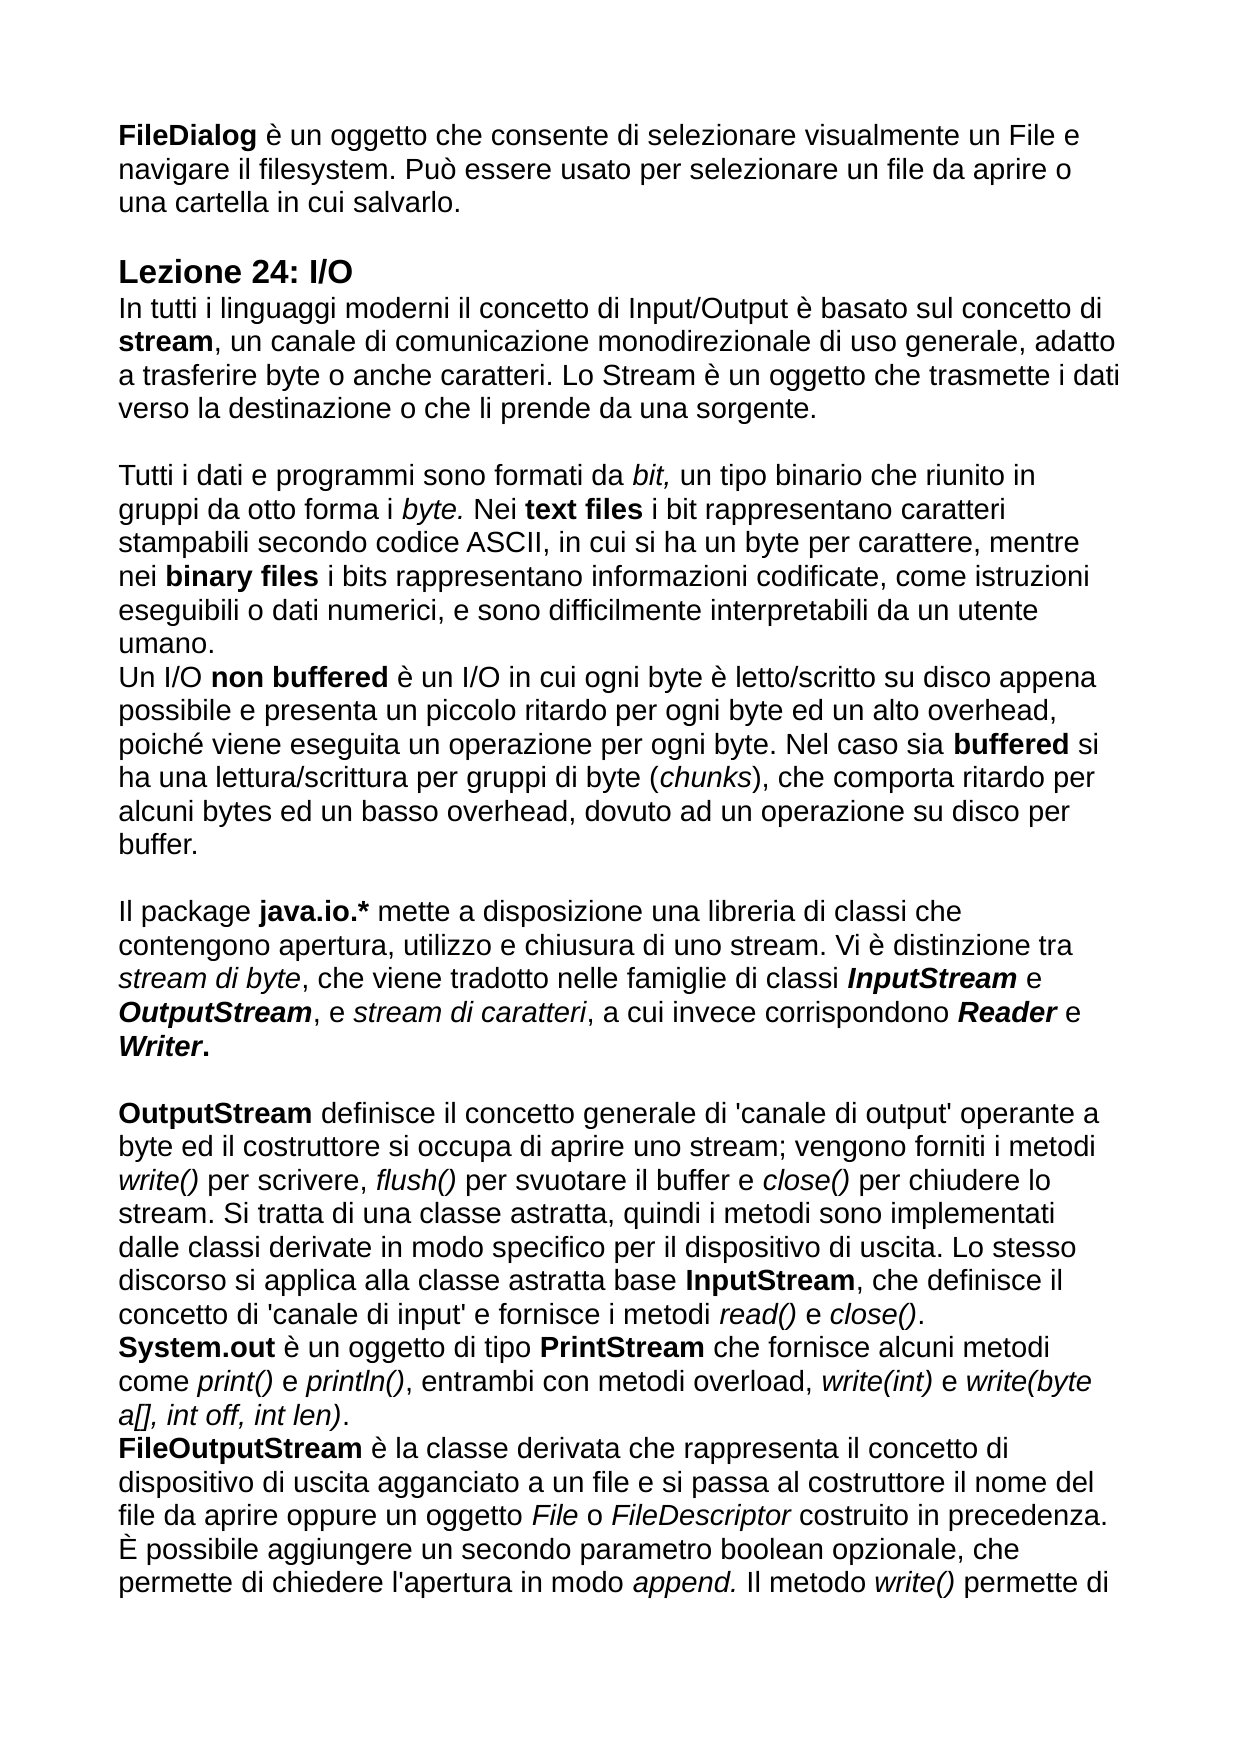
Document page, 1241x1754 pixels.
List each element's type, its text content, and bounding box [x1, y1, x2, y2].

text In tutti i linguaggi moderni il concetto di Input/Output è basato sul concetto di stream, un canale di comunicazione monodirezionale di uso generale, adatto a trasferire byte o anche caratteri. Lo Stream è un oggetto che trasmette i dati verso la destinazione o che li prende da una sorgente. [118, 291, 1122, 425]
text Lezione 24: I/O [118, 252, 1122, 291]
text FileOutputStream è la classe derivata che rappresenta il concetto di dispositivo di uscita agganciato a un file e si passa al costruttore il nome del file da aprire oppure un oggetto File o FileDescriptor costruito in precedenza. È possibile aggiungere un secondo parametro boolean opzionale, che permette di chiedere l'apertura in modo append. Il metodo write() permette di [118, 1431, 1122, 1599]
text Tutti i dati e programmi sono formati da bit, un tipo binario che riunito in gruppi da otto forma i byte. Nei text files i bit rappresentano caratteri stampabili secondo codice ASCII, in cui si ha un byte per carattere, mentre nei binary files i bits rappresentano informazioni codificate, come istruzioni eseguibili o dati numerici, e sono difficilmente interpretabili da un utente umano. [118, 458, 1122, 660]
text OutputStream definisce il concetto generale di 'canale di output' operante a byte ed il costruttore si occupa di aprire uno stream; vengono forniti i metodi write() per scrivere, flush() per svuotare il buffer e close() per chiudere lo stream. Si tratta di una classe astratta, quindi i metodi sono implementati dalle classi derivate in modo specifico per il dispositivo di uscita. Lo stesso discorso si applica alla classe astratta base InputStream, che definisce il concetto di 'canale di input' e fornisce i metodi read() e close(). [118, 1096, 1122, 1331]
text Un I/O non buffered è un I/O in cui ogni byte è letto/scritto su disco appena possibile e presenta un piccolo ritardo per ogni byte ed un alto overhead, poiché viene eseguita un operazione per ogni byte. Nel caso sia buffered si ha una lettura/scrittura per gruppi di byte (chunks), che comporta ritardo per alcuni bytes ed un basso overhead, dovuto ad un operazione su disco per buffer. [118, 660, 1122, 861]
text Il package java.io.* mette a disposizione una libreria di classi che contengono apertura, utilizzo e chiusura di uno stream. Vi è distinzione tra stream di byte, che viene tradotto nelle famiglie di classi InputStream e OutputStream, e stream di caratteri, a cui invece corrispondono Reader e Writer. [118, 894, 1122, 1062]
text FileDialog è un oggetto che consente di selezionare visualmente un File e navigare il filesystem. Può essere usato per selezionare un file da aprire o una cartella in cui salvarlo. [118, 118, 1122, 219]
text System.out è un oggetto di tipo PrintStream che fornisce alcuni metodi come print() e println(), entrambi con metodi overload, write(int) e write(byte a[], int off, int len). [118, 1331, 1122, 1431]
